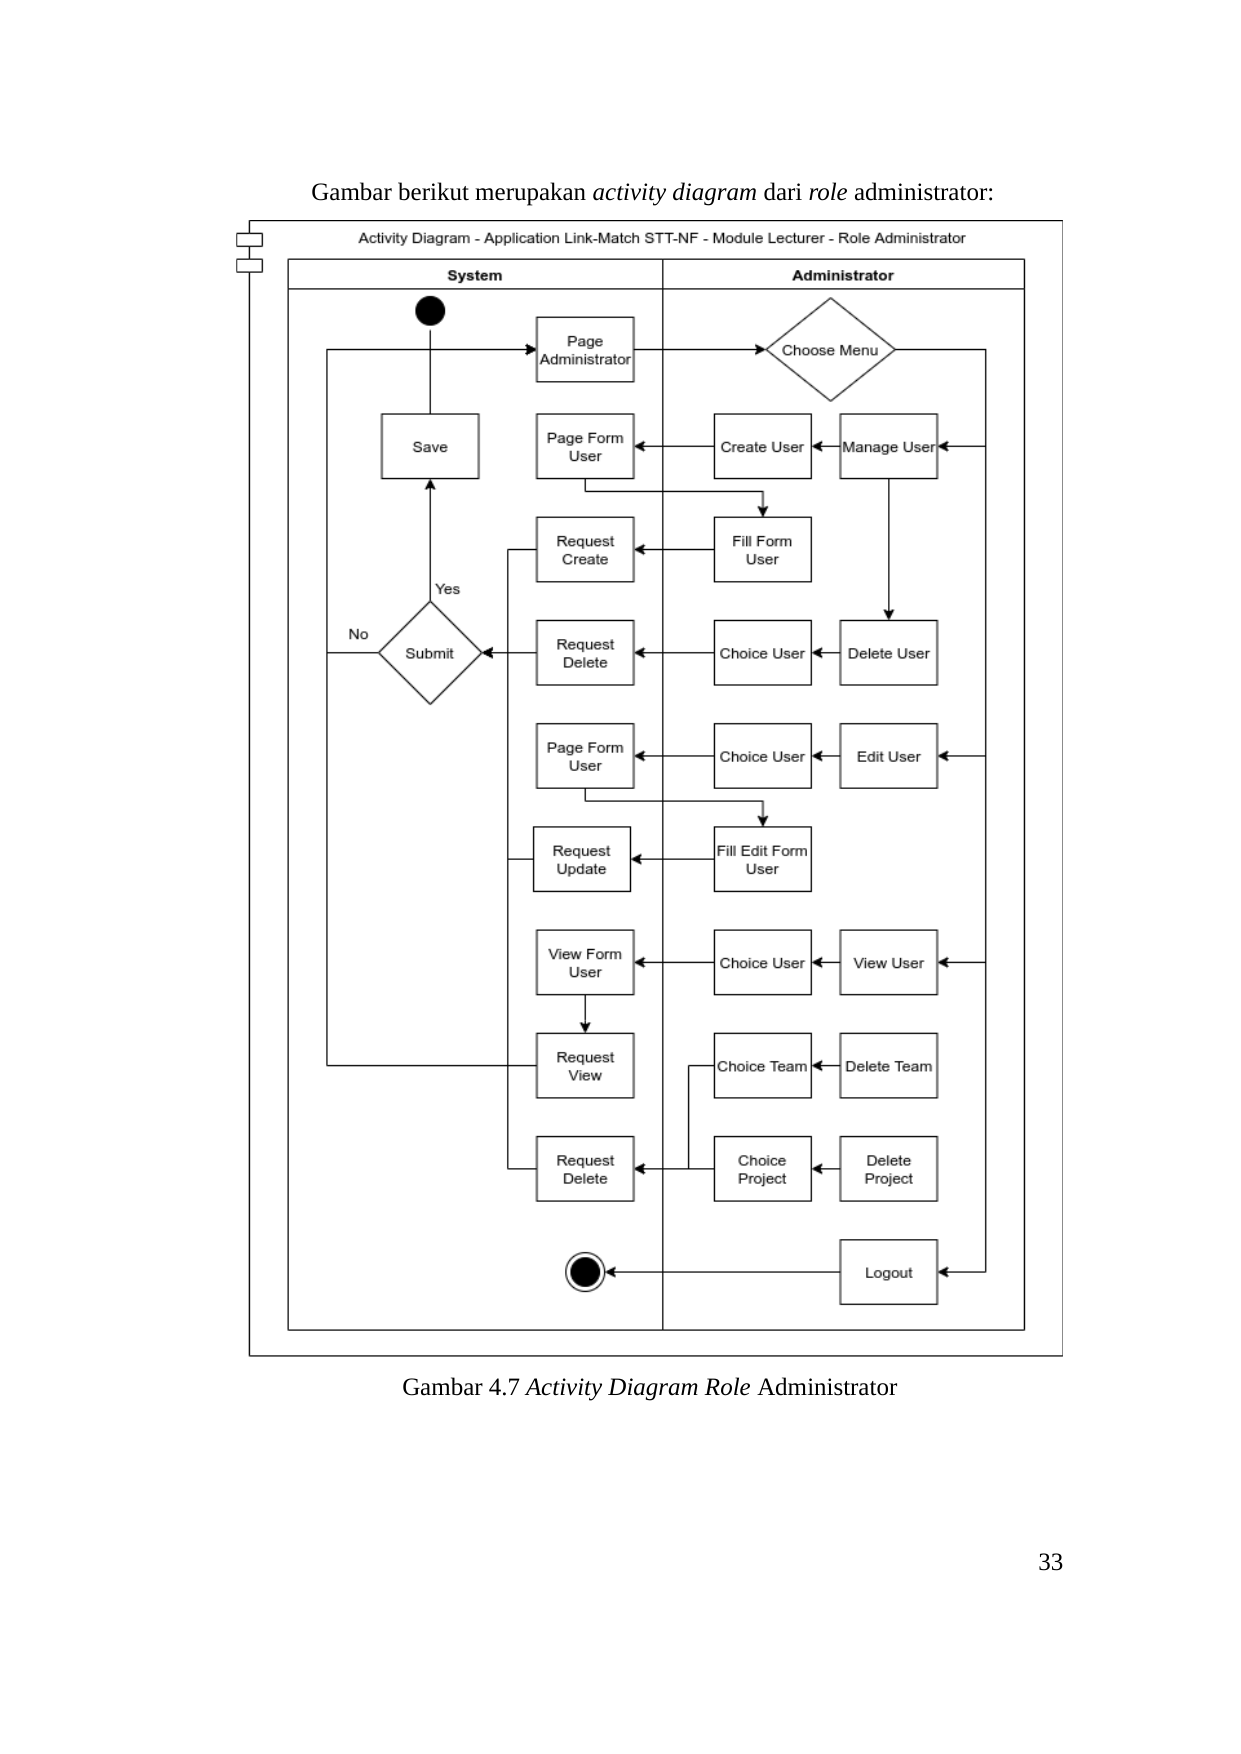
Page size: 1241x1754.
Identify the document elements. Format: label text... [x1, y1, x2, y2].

picture [236, 220, 1063, 1358]
text Gambar berikut merupakan activity diagram dari role administrator: [236, 177, 1063, 206]
text Gambar 4.7 Activity Diagram Role Administrator [236, 1372, 1063, 1401]
